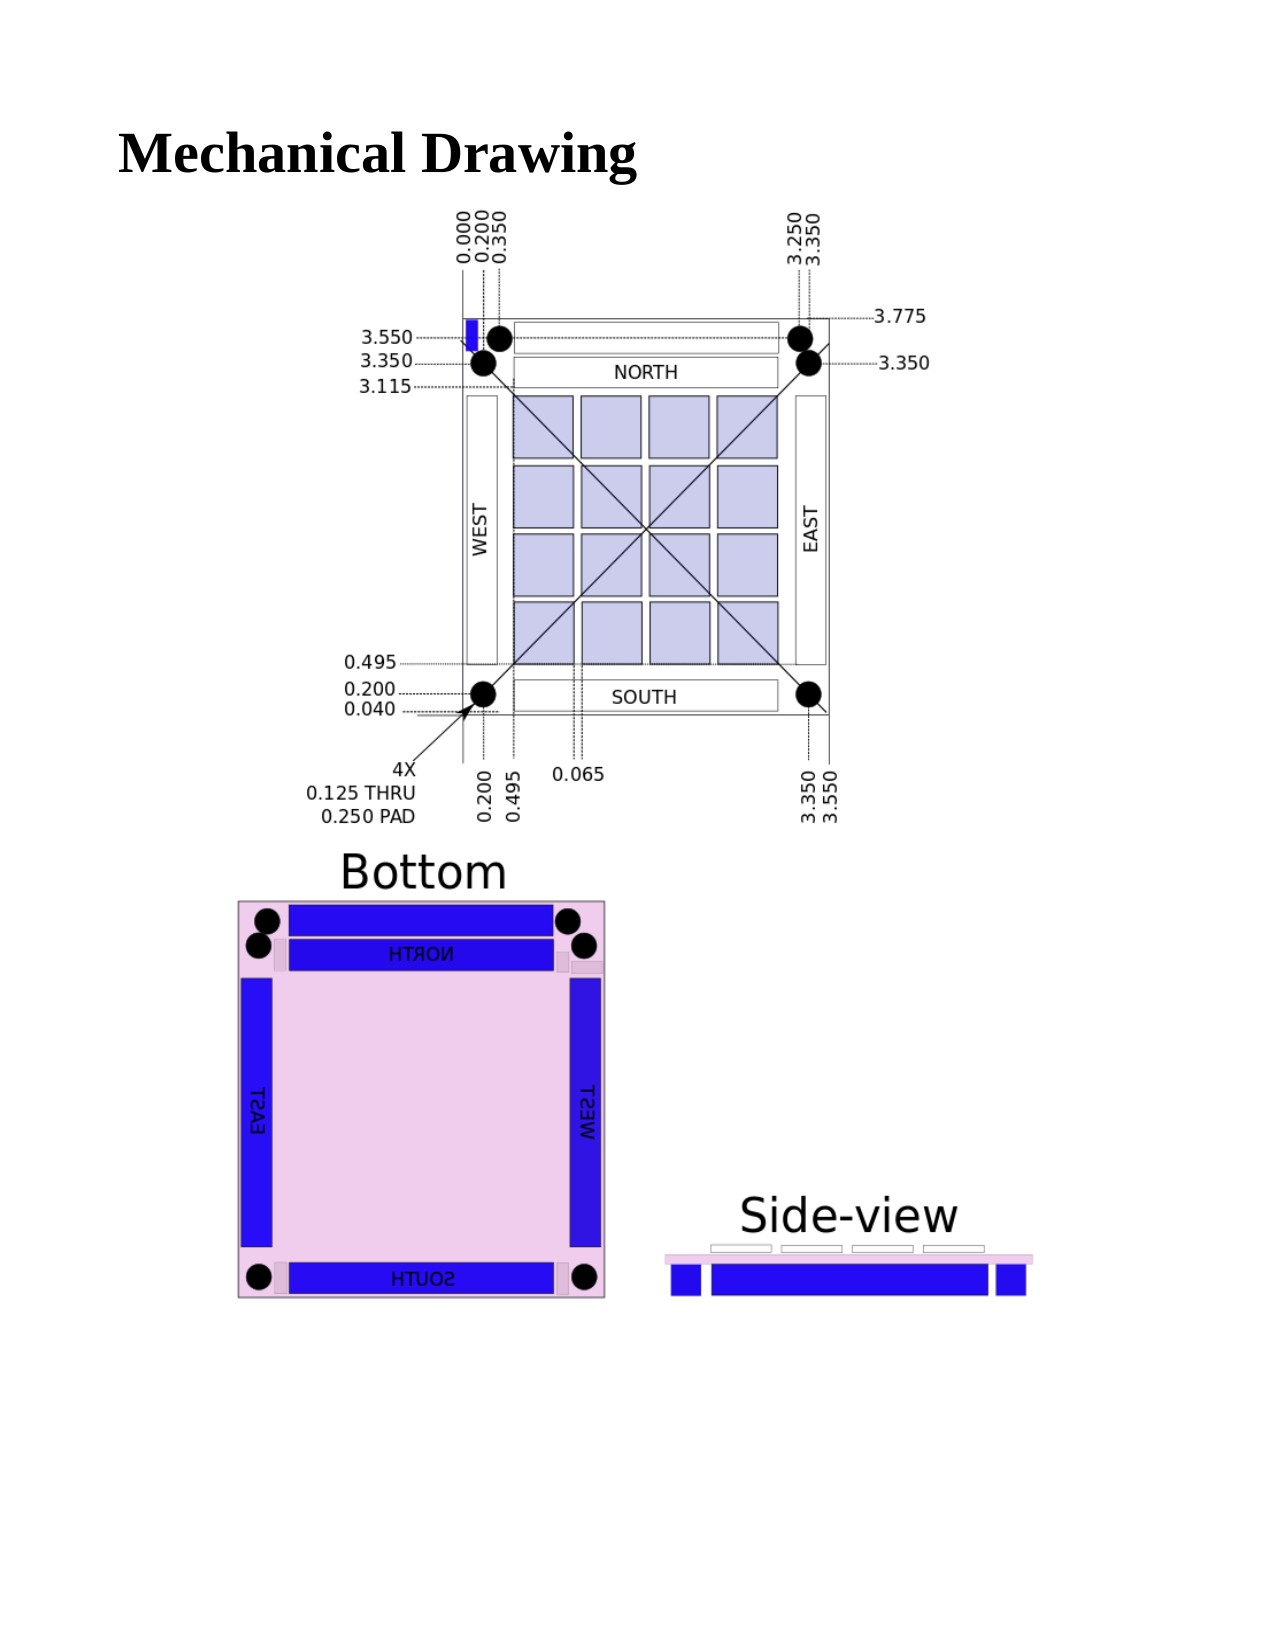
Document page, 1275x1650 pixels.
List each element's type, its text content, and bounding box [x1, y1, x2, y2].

text Mechanical Drawing [118, 118, 1157, 185]
picture [198, 185, 1077, 1342]
